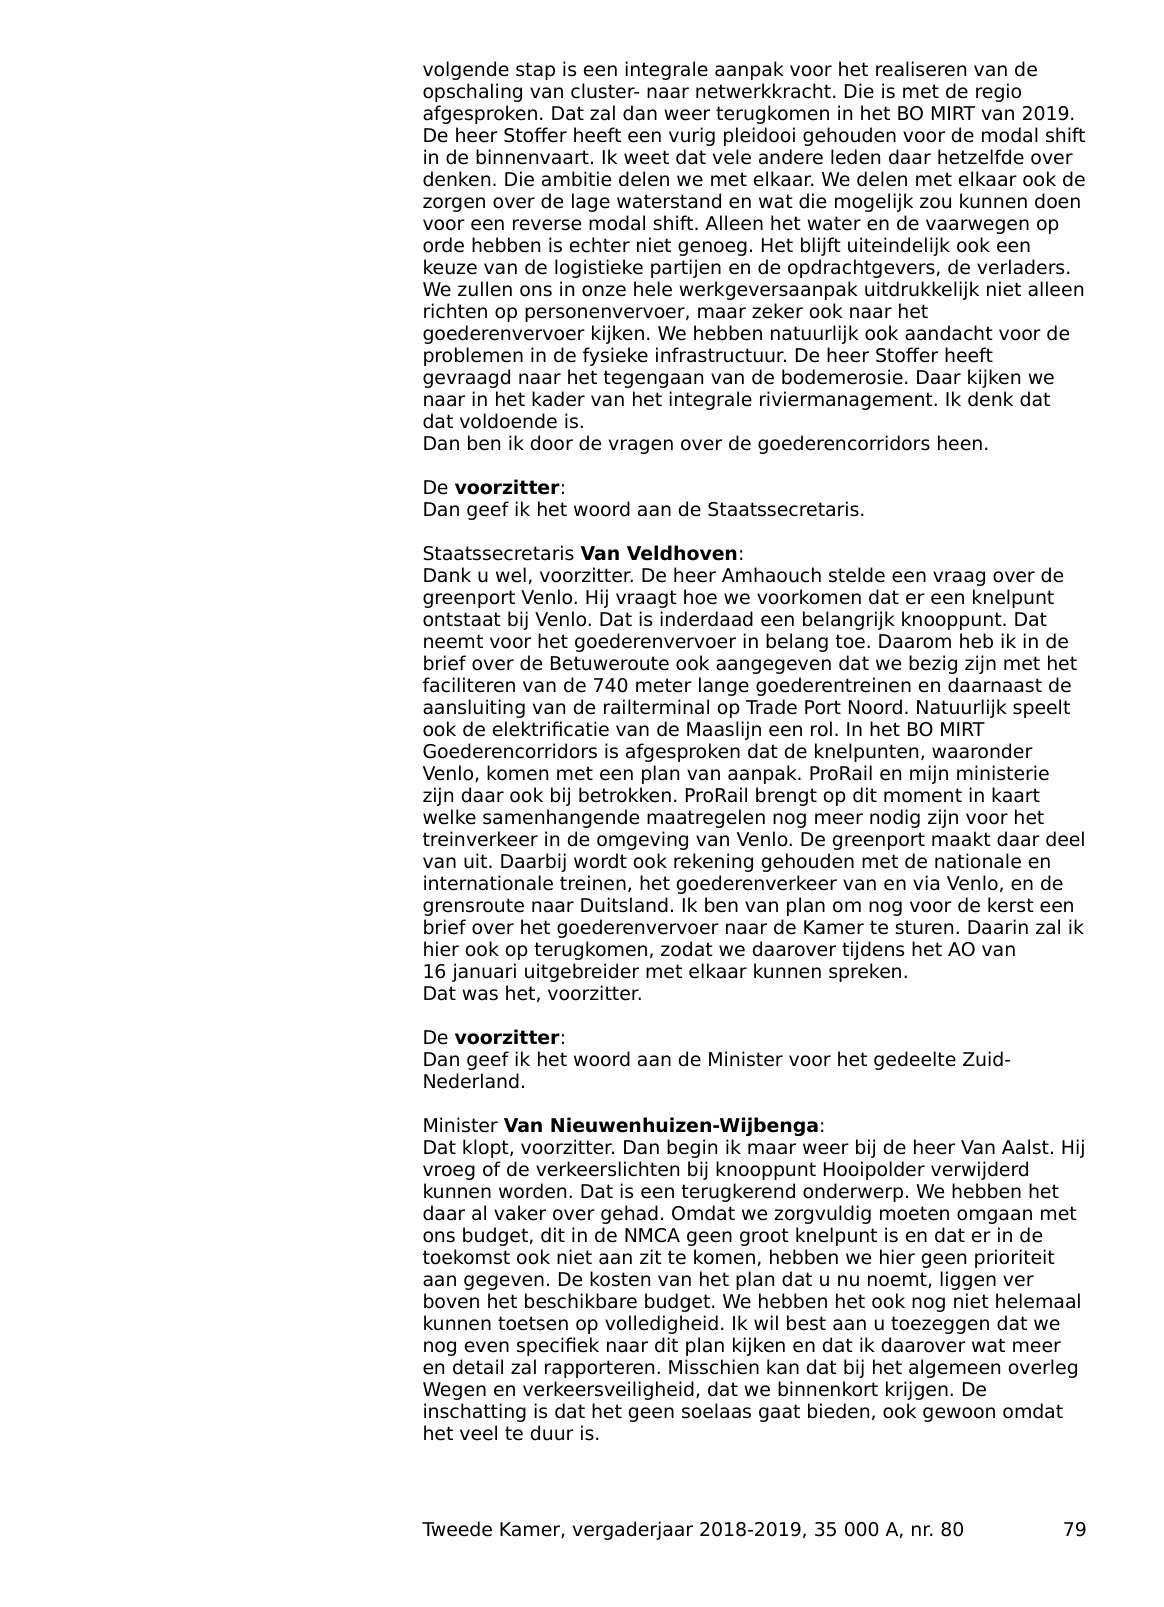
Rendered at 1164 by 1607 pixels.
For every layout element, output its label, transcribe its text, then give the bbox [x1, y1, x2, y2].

text Dank u wel, voorzitter. De heer Amhaouch stelde een vraag over de greenport Venlo. Hij vraagt hoe we voorkomen dat er een knelpunt ontstaat bij Venlo. Dat is inderdaad een belangrijk knooppunt. Dat neemt voor het goederenvervoer in belang toe. Daarom heb ik in de brief over de Betuweroute ook aangegeven dat we bezig zijn met het faciliteren van de 740 meter lange goederentreinen en daarnaast de aansluiting van de railterminal op Trade Port Noord. Natuurlijk speelt ook de elektrificatie van de Maaslijn een rol. In het BO MIRT Goederencorridors is afgesproken dat de knelpunten, waaronder Venlo, komen met een plan van aanpak. ProRail en mijn ministerie zijn daar ook bij betrokken. ProRail brengt op dit moment in kaart welke samenhangende maatregelen nog meer nodig zijn voor het treinverkeer in de omgeving van Venlo. De greenport maakt daar deel van uit. Daarbij wordt ook rekening gehouden met de nationale en internationale treinen, het goederenverkeer van en via Venlo, en de grensroute naar Duitsland. Ik ben van plan om nog voor de kerst een brief over het goederenvervoer naar de Kamer te sturen. Daarin zal ik hier ook op terugkomen, zodat we daarover tijdens het AO van 16 januari uitgebreider met elkaar kunnen spreken. [422, 565, 1087, 983]
text Dat was het, voorzitter. [422, 983, 1087, 1004]
text Minister Van Nieuwenhuizen-Wijbenga: [422, 1115, 1087, 1137]
text De voorzitter: [422, 477, 1087, 499]
text De voorzitter: [422, 1027, 1087, 1049]
text volgende stap is een integrale aanpak voor het realiseren van de opschaling van cluster- naar netwerkkracht. Die is met de regio afgesproken. Dat zal dan weer terugkomen in het BO MIRT van 2019. [422, 59, 1087, 125]
text Dan geef ik het woord aan de Staatssecretaris. [422, 499, 1087, 521]
text Dan ben ik door de vragen over de goederencorridors heen. [422, 433, 1087, 455]
text Dan geef ik het woord aan de Minister voor het gedeelte Zuid-Nederland. [422, 1049, 1087, 1093]
text Staatssecretaris Van Veldhoven: [422, 543, 1087, 565]
text De heer Stoffer heeft een vurig pleidooi gehouden voor de modal shift in de binnenvaart. Ik weet dat vele andere leden daar hetzelfde over denken. Die ambitie delen we met elkaar. We delen met elkaar ook de zorgen over de lage waterstand en wat die mogelijk zou kunnen doen voor een reverse modal shift. Alleen het water en de vaarwegen op orde hebben is echter niet genoeg. Het blijft uiteindelijk ook een keuze van de logistieke partijen en de opdrachtgevers, de verladers. We zullen ons in onze hele werkgeversaanpak uitdrukkelijk niet alleen richten op personenvervoer, maar zeker ook naar het goederenvervoer kijken. We hebben natuurlijk ook aandacht voor de problemen in de fysieke infrastructuur. De heer Stoffer heeft gevraagd naar het tegengaan van de bodemerosie. Daar kijken we naar in het kader van het integrale riviermanagement. Ik denk dat dat voldoende is. [422, 125, 1087, 433]
text Dat klopt, voorzitter. Dan begin ik maar weer bij de heer Van Aalst. Hij vroeg of de verkeerslichten bij knooppunt Hooipolder verwijderd kunnen worden. Dat is een terugkerend onderwerp. We hebben het daar al vaker over gehad. Omdat we zorgvuldig moeten omgaan met ons budget, dit in de NMCA geen groot knelpunt is en dat er in de toekomst ook niet aan zit te komen, hebben we hier geen prioriteit aan gegeven. De kosten van het plan dat u nu noemt, liggen ver boven het beschikbare budget. We hebben het ook nog niet helemaal kunnen toetsen op volledigheid. Ik wil best aan u toezeggen dat we nog even specifiek naar dit plan kijken en dat ik daarover wat meer en detail zal rapporteren. Misschien kan dat bij het algemeen overleg Wegen en verkeersveiligheid, dat we binnenkort krijgen. De inschatting is dat het geen soelaas gaat bieden, ook gewoon omdat het veel te duur is. [422, 1137, 1087, 1444]
